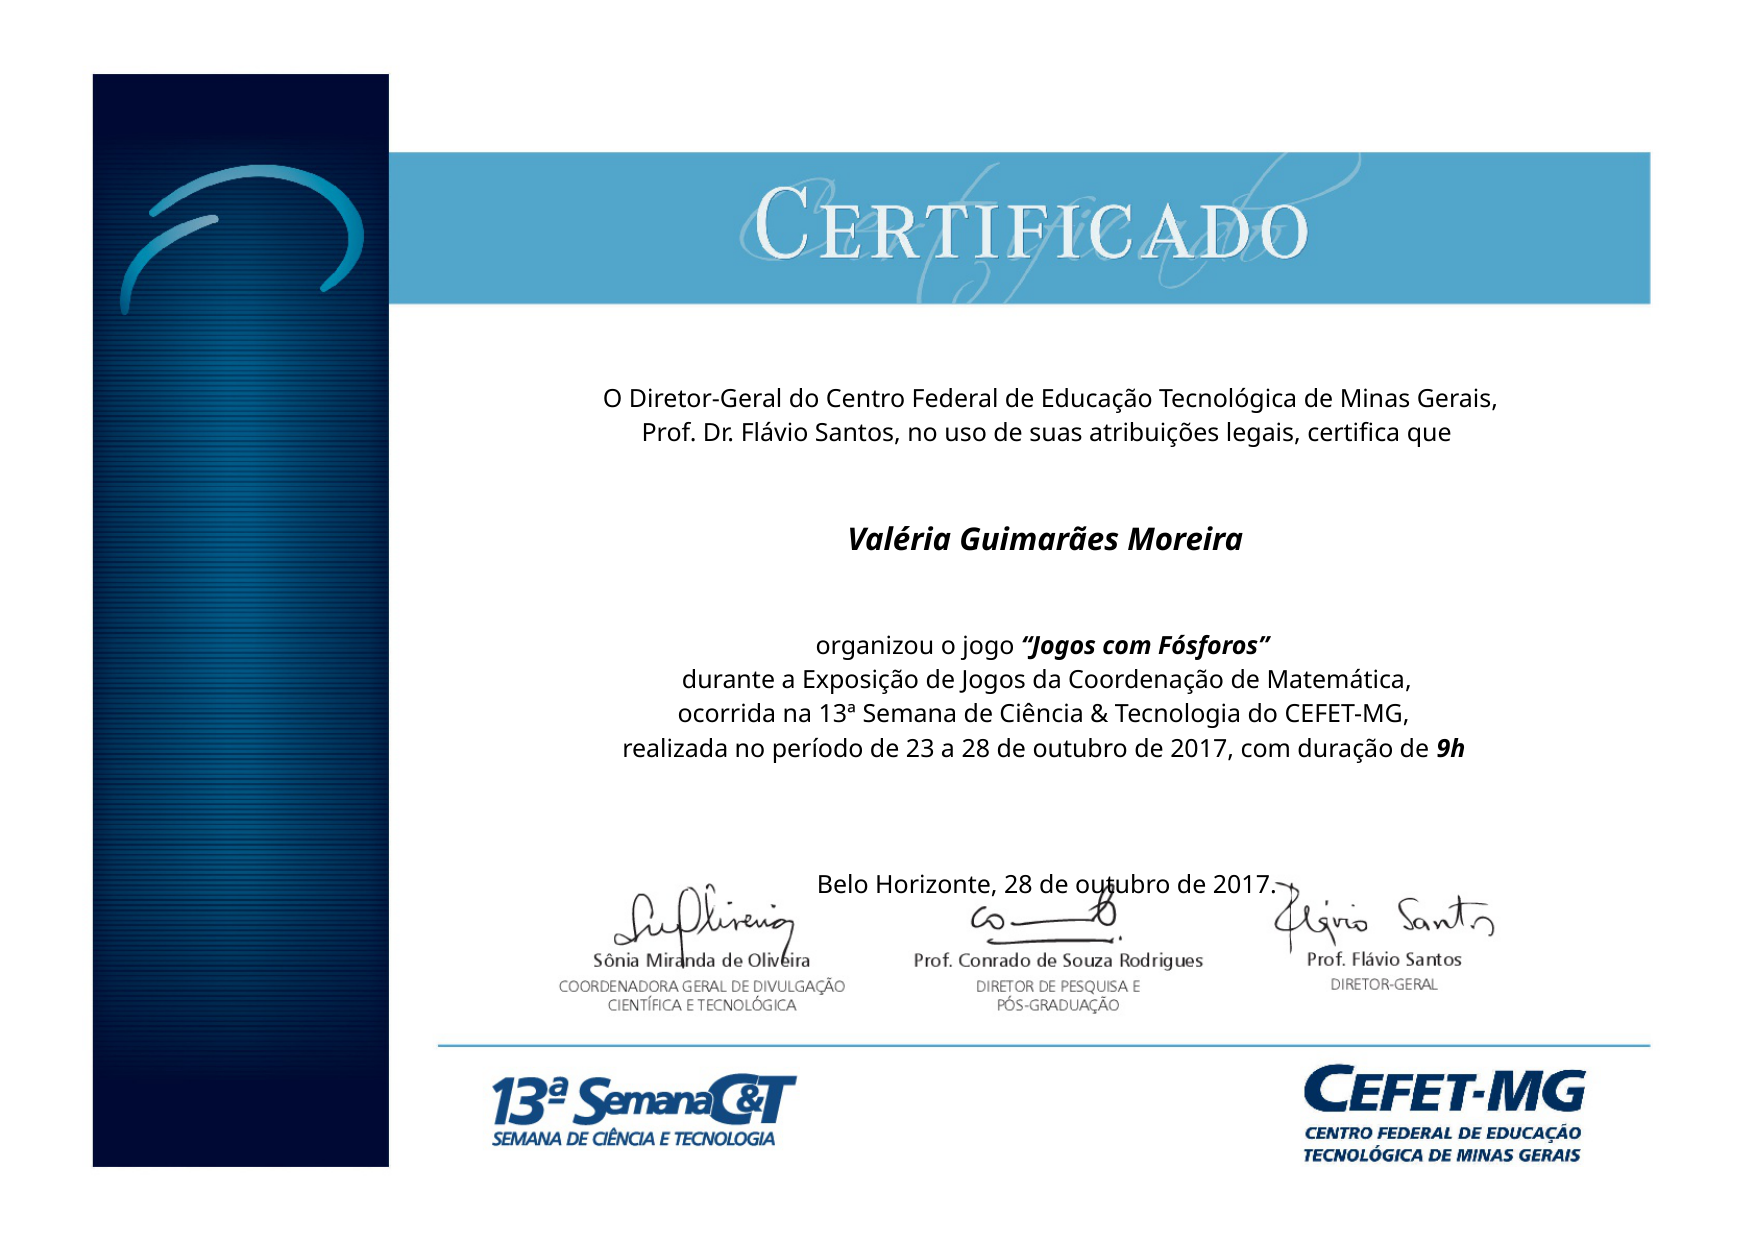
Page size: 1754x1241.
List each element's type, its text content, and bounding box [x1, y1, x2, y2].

picture [476, 764, 1277, 866]
picture [476, 220, 1277, 381]
text ocorrida na 13ª Semana de Ciência & Tecnologia do CEFET-MG, [340, 696, 1754, 730]
text realizada no período de 23 a 28 de outubro de 2017, com duração de 9h [340, 730, 1754, 764]
picture [476, 449, 1277, 517]
picture [476, 901, 1277, 1021]
text Valéria Guimarães Moreira [340, 517, 1754, 560]
text Belo Horizonte, 28 de outubro de 2017. [340, 866, 1754, 901]
text durante a Exposição de Jogos da Coordenação de Matemática, [340, 662, 1754, 696]
text organizou o jogo “Jogos com Fósforos” [340, 628, 1754, 662]
text Prof. Dr. Flávio Santos, no uso de suas atribuições legais, certifica que [340, 415, 1754, 449]
text O Diretor-Geral do Centro Federal de Educação Tecnológica de Minas Gerais, [0, 381, 1754, 415]
picture [476, 560, 1277, 628]
